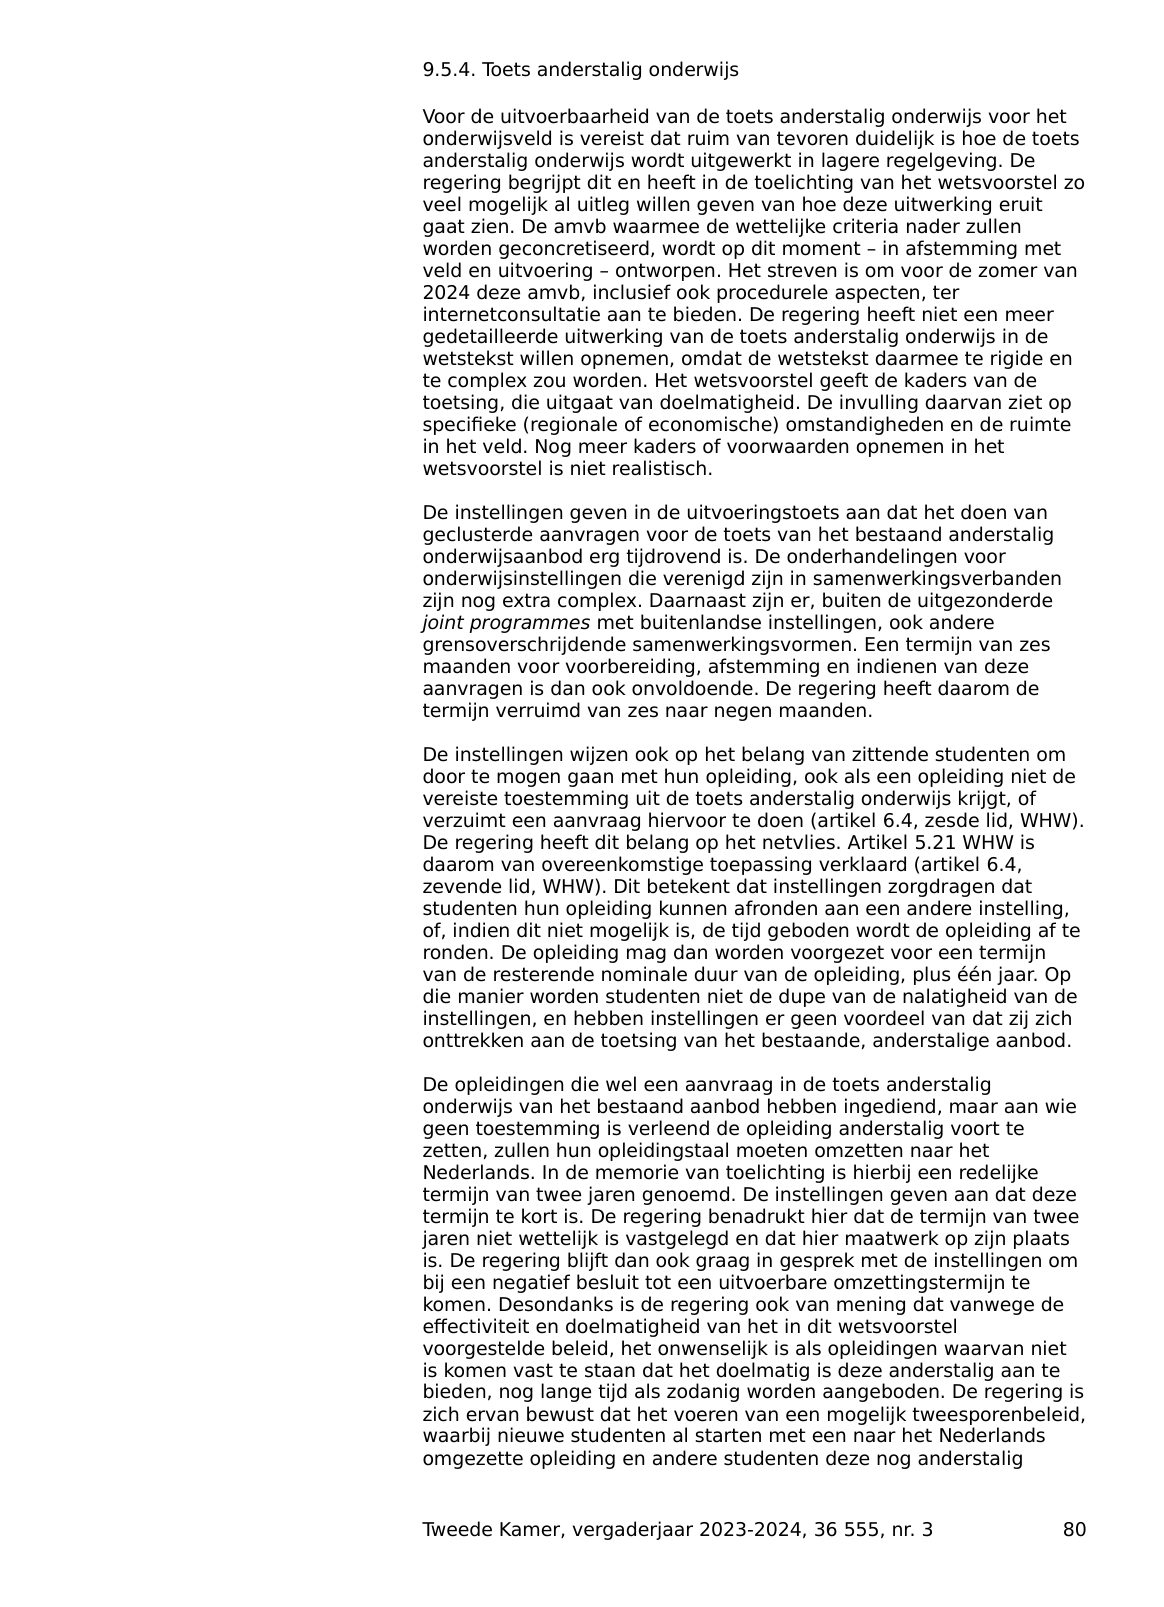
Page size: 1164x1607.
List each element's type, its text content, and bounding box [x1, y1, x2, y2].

text De instellingen geven in de uitvoeringstoets aan dat het doen van geclusterde aanvragen voor de toets van het bestaand anderstalig onderwijsaanbod erg tijdrovend is. De onderhandelingen voor onderwijsinstellingen die verenigd zijn in samenwerkingsverbanden zijn nog extra complex. Daarnaast zijn er, buiten de uitgezonderde joint programmes met buitenlandse instellingen, ook andere grensoverschrijdende samenwerkingsvormen. Een termijn van zes maanden voor voorbereiding, afstemming en indienen van deze aanvragen is dan ook onvoldoende. De regering heeft daarom de termijn verruimd van zes naar negen maanden. [422, 502, 1087, 722]
text De instellingen wijzen ook op het belang van zittende studenten om door te mogen gaan met hun opleiding, ook als een opleiding niet de vereiste toestemming uit de toets anderstalig onderwijs krijgt, of verzuimt een aanvraag hiervoor te doen (artikel 6.4, zesde lid, WHW). De regering heeft dit belang op het netvlies. Artikel 5.21 WHW is daarom van overeenkomstige toepassing verklaard (artikel 6.4, zevende lid, WHW). Dit betekent dat instellingen zorgdragen dat studenten hun opleiding kunnen afronden aan een andere instelling, of, indien dit niet mogelijk is, de tijd geboden wordt de opleiding af te ronden. De opleiding mag dan worden voorgezet voor een termijn van de resterende nominale duur van de opleiding, plus één jaar. Op die manier worden studenten niet de dupe van de nalatigheid van de instellingen, en hebben instellingen er geen voordeel van dat zij zich onttrekken aan de toetsing van het bestaande, anderstalige aanbod. [422, 744, 1087, 1052]
text De opleidingen die wel een aanvraag in de toets anderstalig onderwijs van het bestaand aanbod hebben ingediend, maar aan wie geen toestemming is verleend de opleiding anderstalig voort te zetten, zullen hun opleidingstaal moeten omzetten naar het Nederlands. In de memorie van toelichting is hierbij een redelijke termijn van twee jaren genoemd. De instellingen geven aan dat deze termijn te kort is. De regering benadrukt hier dat de termijn van twee jaren niet wettelijk is vastgelegd en dat hier maatwerk op zijn plaats is. De regering blijft dan ook graag in gesprek met de instellingen om bij een negatief besluit tot een uitvoerbare omzettingstermijn te komen. Desondanks is de regering ook van mening dat vanwege de effectiviteit en doelmatigheid van het in dit wetsvoorstel voorgestelde beleid, het onwenselijk is als opleidingen waarvan niet is komen vast te staan dat het doelmatig is deze anderstalig aan te bieden, nog lange tijd als zodanig worden aangeboden. De regering is zich ervan bewust dat het voeren van een mogelijk tweesporenbeleid, waarbij nieuwe studenten al starten met een naar het Nederlands omgezette opleiding en andere studenten deze nog anderstalig [422, 1074, 1087, 1469]
subtitle 9.5.4. Toets anderstalig onderwijs [422, 59, 1087, 81]
text Voor de uitvoerbaarheid van de toets anderstalig onderwijs voor het onderwijsveld is vereist dat ruim van tevoren duidelijk is hoe de toets anderstalig onderwijs wordt uitgewerkt in lagere regelgeving. De regering begrijpt dit en heeft in de toelichting van het wetsvoorstel zo veel mogelijk al uitleg willen geven van hoe deze uitwerking eruit gaat zien. De amvb waarmee de wettelijke criteria nader zullen worden geconcretiseerd, wordt op dit moment – in afstemming met veld en uitvoering – ontworpen. Het streven is om voor de zomer van 2024 deze amvb, inclusief ook procedurele aspecten, ter internetconsultatie aan te bieden. De regering heeft niet een meer gedetailleerde uitwerking van de toets anderstalig onderwijs in de wetstekst willen opnemen, omdat de wetstekst daarmee te rigide en te complex zou worden. Het wetsvoorstel geeft de kaders van de toetsing, die uitgaat van doelmatigheid. De invulling daarvan ziet op specifieke (regionale of economische) omstandigheden en de ruimte in het veld. Nog meer kaders of voorwaarden opnemen in het wetsvoorstel is niet realistisch. [422, 106, 1087, 480]
